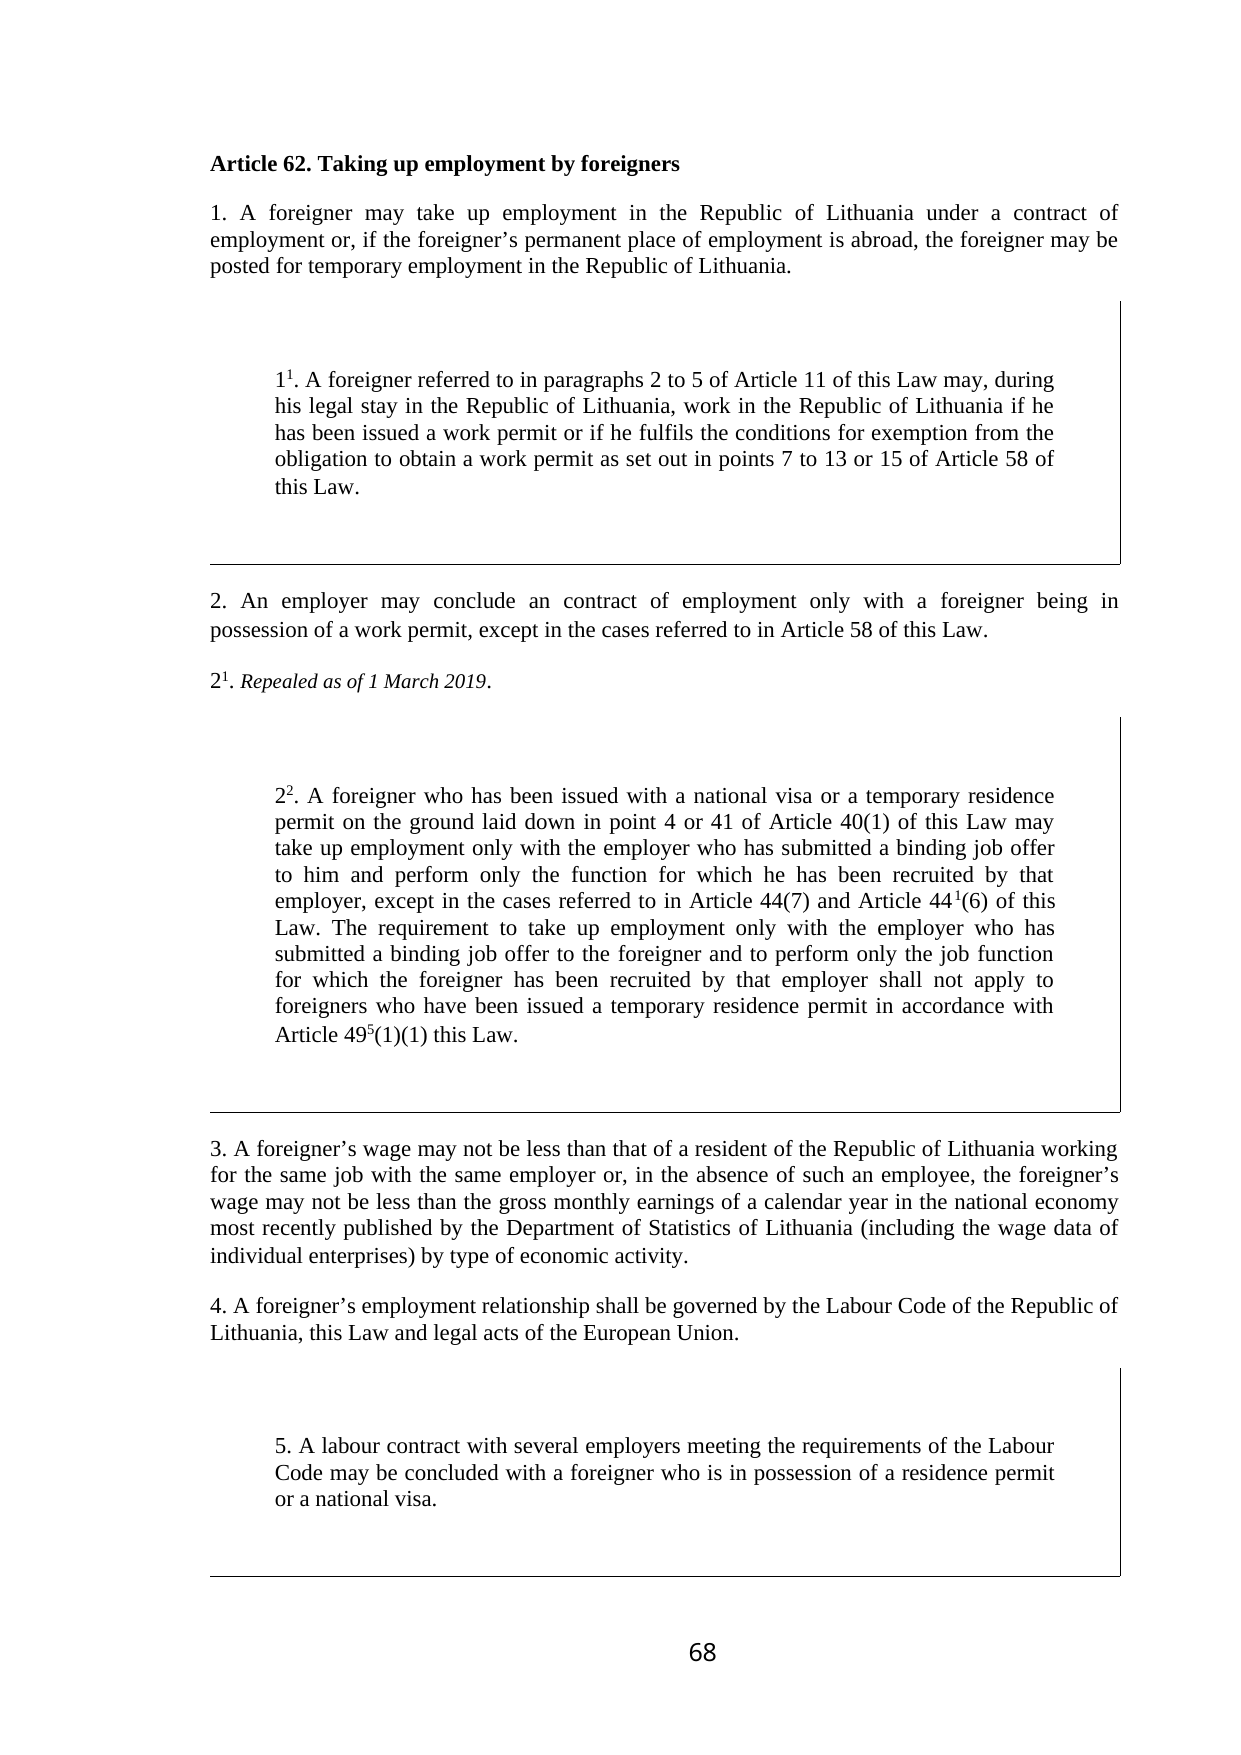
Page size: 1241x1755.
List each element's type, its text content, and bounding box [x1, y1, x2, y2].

text 1. A foreigner may take up employment in the Republic of Lithuania under a contract of employment or, if the foreigner’s permanent place of employment is abroad, the foreigner may be posted for temporary employment in the Republic of Lithuania. [210, 199, 1120, 278]
subtitle Article 62. Taking up employment by foreigners [210, 150, 1120, 176]
text 2. An employer may conclude an contract of employment only with a foreigner being in possession of a work permit, except in the cases referred to in Article 58 of this Law. [210, 587, 1120, 643]
text 3. A foreigner’s wage may not be less than that of a resident of the Republic of Lithuania working for the same job with the same employer or, in the absence of such an employee, the foreigner’s wage may not be less than the gross monthly earnings of a calendar year in the national economy most recently published by the Department of Statistics of Lithuania (including the wage data of individual enterprises) by type of economic activity. [210, 1135, 1120, 1269]
text 22. A foreigner who has been issued with a national visa or a temporary residence permit on the ground laid down in point 4 or 41 of Article 40(1) of this Law may take up employment only with the employer who has submitted a binding job offer to him and perform only the function for which he has been recruited by that employer, except in the cases referred to in Article 44(7) and Article 441(6) of this Law. The requirement to take up employment only with the employer who has submitted a binding job offer to the foreigner and to perform only the job function for which the foreigner has been recruited by that employer shall not apply to foreigners who have been issued a temporary residence permit in accordance with Article 495(1)(1) this Law. [210, 717, 1120, 1112]
text 21. Repealed as of 1 March 2019. [210, 666, 1120, 694]
text 5. A labour contract with several employers meeting the requirements of the Labour Code may be concluded with a foreigner who is in possession of a residence permit or a national visa. [210, 1368, 1120, 1576]
text 4. A foreigner’s employment relationship shall be governed by the Labour Code of the Republic of Lithuania, this Law and legal acts of the European Union. [210, 1292, 1120, 1345]
text 11. A foreigner referred to in paragraphs 2 to 5 of Article 11 of this Law may, during his legal stay in the Republic of Lithuania, work in the Republic of Lithuania if he has been issued a work permit or if he fulfils the conditions for exemption from the obligation to obtain a work permit as set out in points 7 to 13 or 15 of Article 58 of this Law. [210, 301, 1120, 564]
